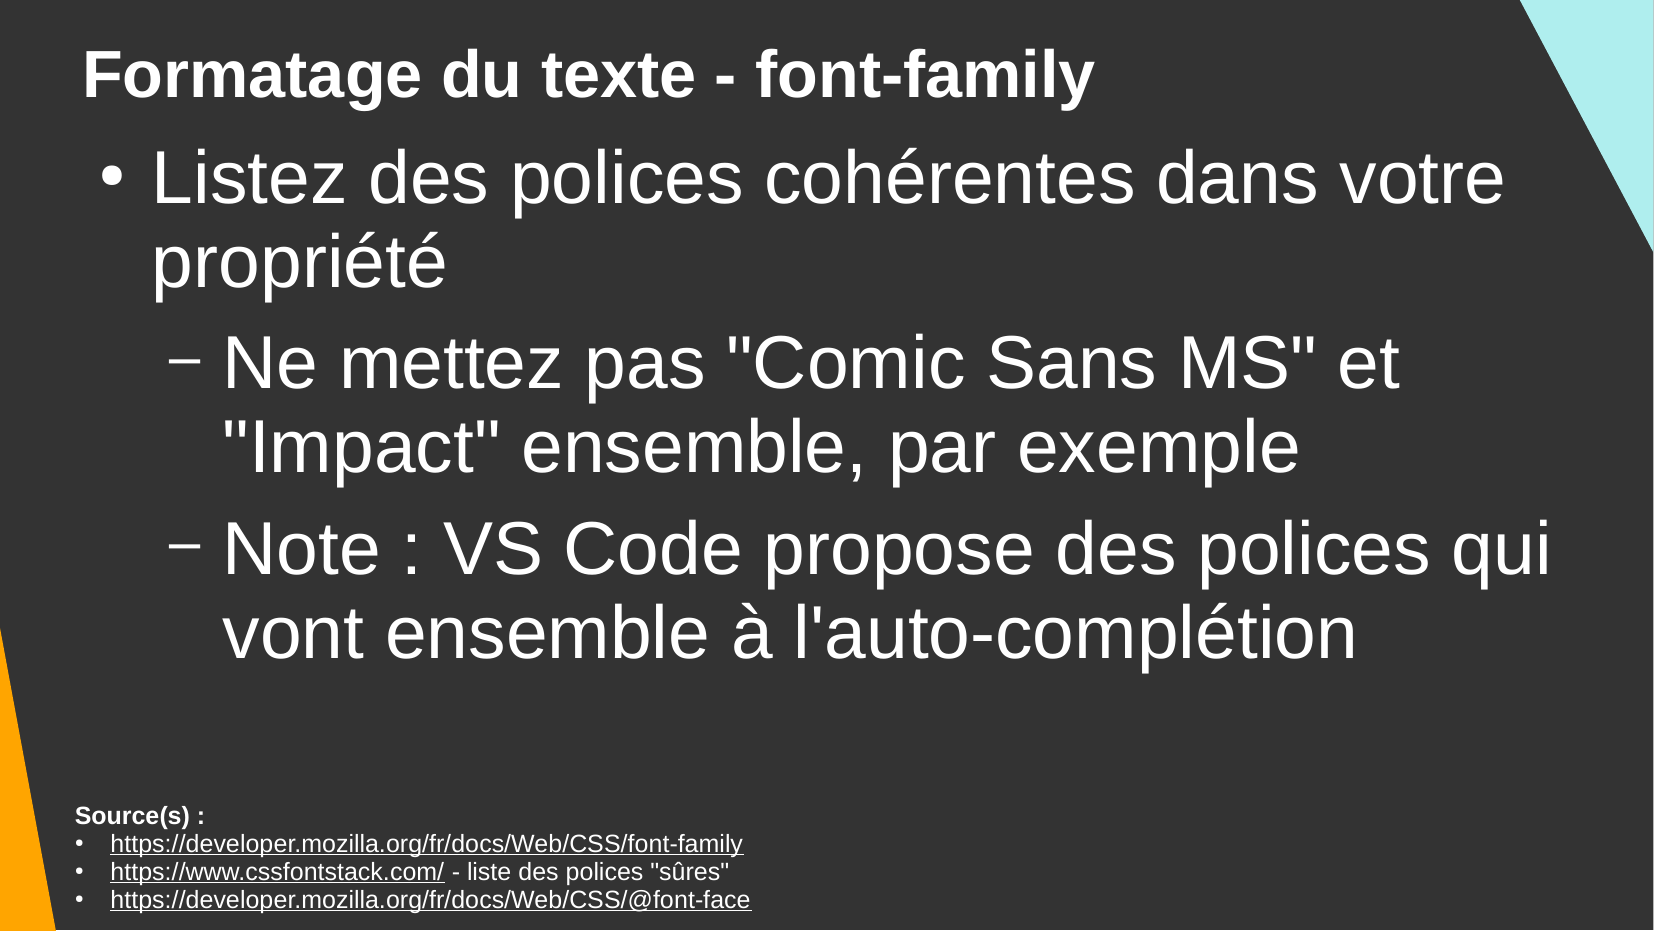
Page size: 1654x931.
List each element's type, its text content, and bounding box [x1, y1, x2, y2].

text_box [1519, 0, 1654, 254]
title Formatage du texte - font-family [82, 37, 1571, 114]
list Listez des polices cohérentes dans votre propriété Ne mettez pas "Comic Sans MS" et "Impact" ensemble, par exemple Note : VS Code propose des polices qui vont ensemble à l'auto-complétion [80, 135, 1605, 753]
text_box [0, 627, 56, 931]
text_box Source(s) : https://developer.mozilla.org/fr/docs/Web/CSS/font-family https://www.cssfontstack.com/ - liste des polices "sûres" https://developer.mozilla.org/fr/docs/Web/CSS/@font-face [60, 794, 1546, 931]
